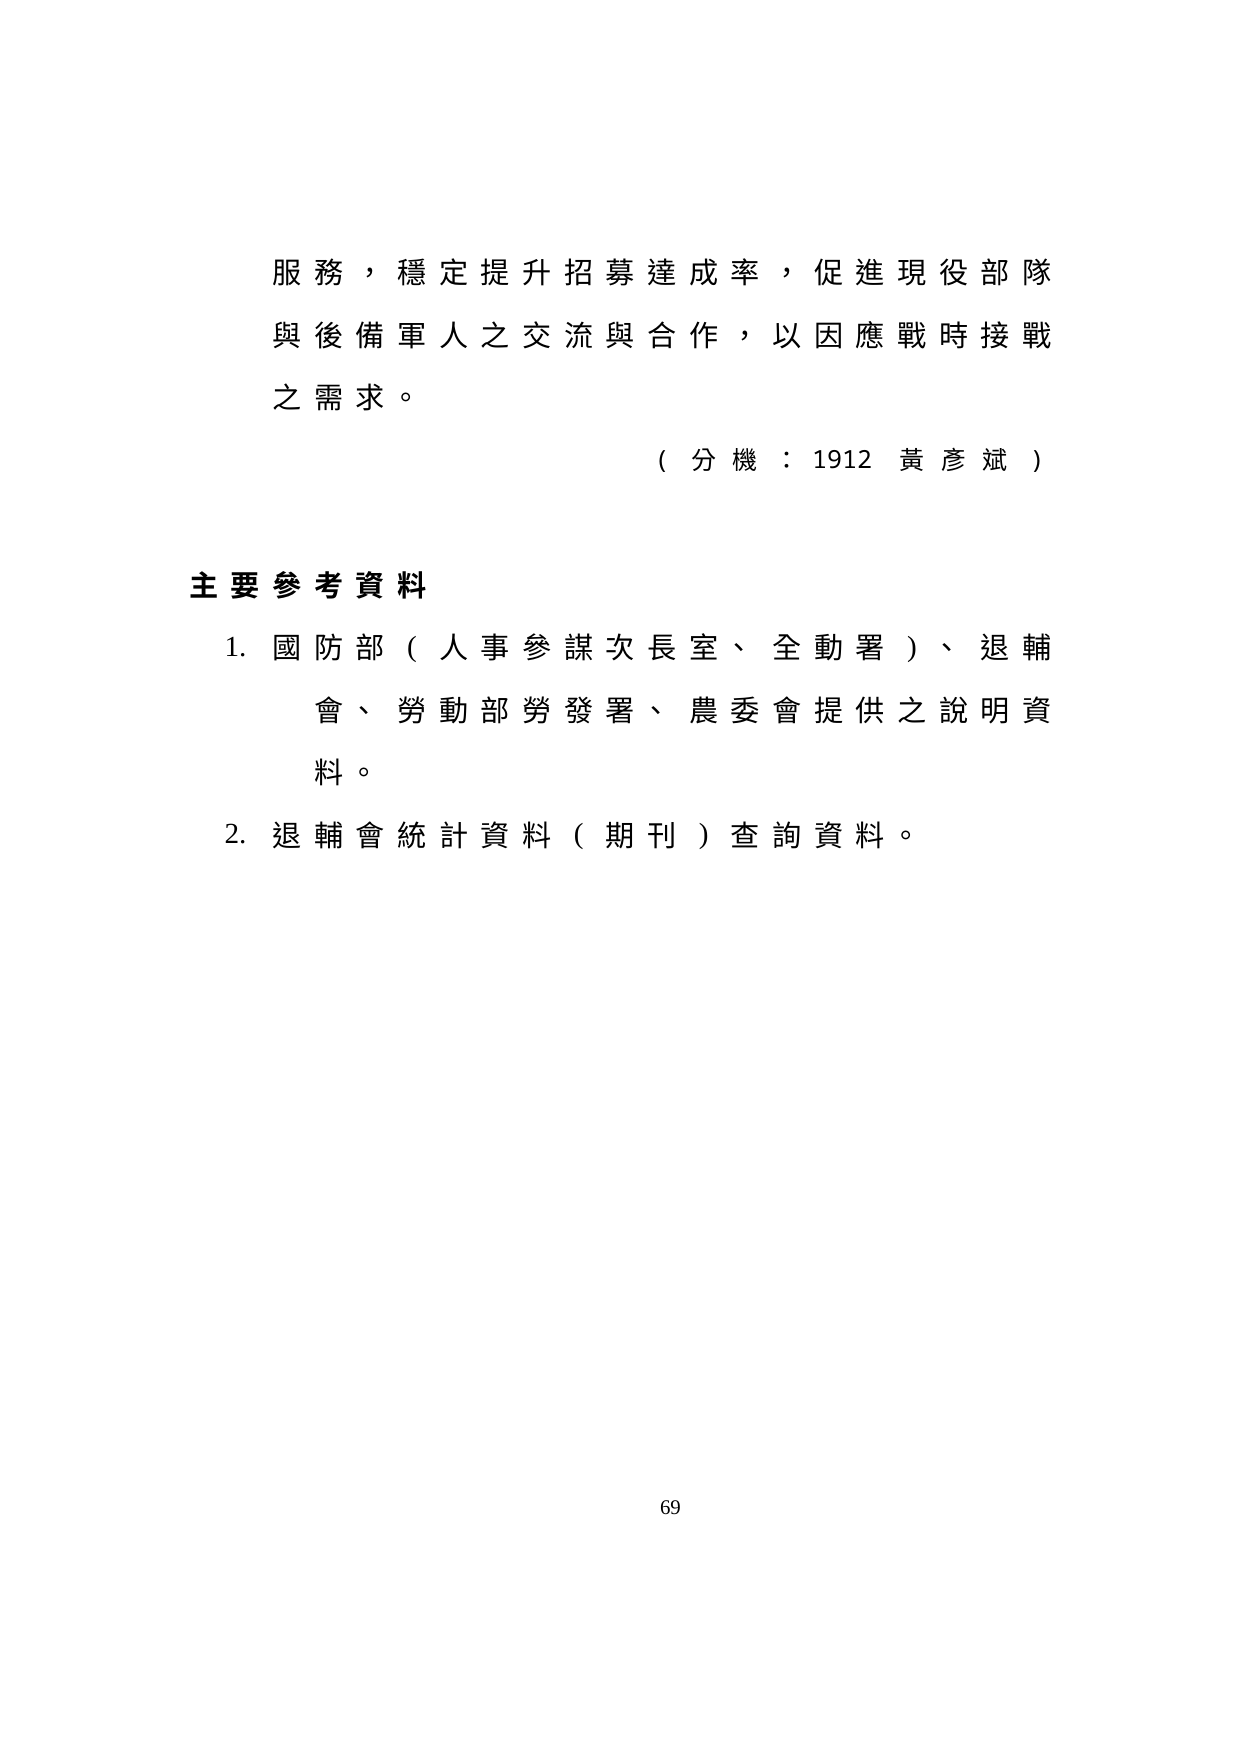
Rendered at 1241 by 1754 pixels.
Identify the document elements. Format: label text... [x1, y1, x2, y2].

text 主要參考資料 [183, 542, 1058, 604]
list 退輔會統計資料(期刊)查詢資料。 [191, 792, 1058, 854]
list 國防部(人事參謀次長室、全動署)、退輔會、勞動部勞發署、農委會提供之說明資料。 [191, 604, 1058, 792]
text (分機：1912 黃彥斌) [183, 417, 1058, 479]
text 服務，穩定提升招募達成率，促進現役部隊與後備軍人之交流與合作，以因應戰時接戰之需求。 [242, 229, 1058, 417]
